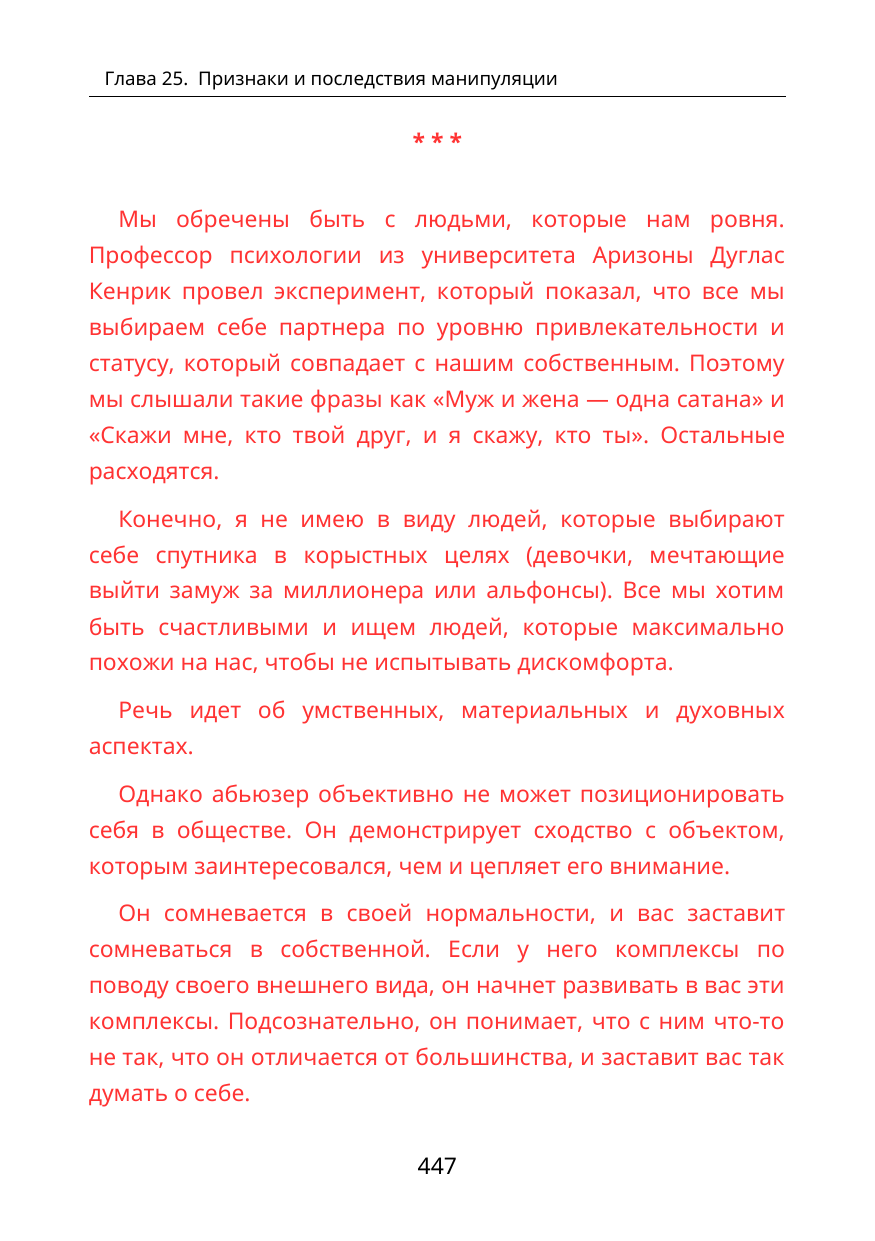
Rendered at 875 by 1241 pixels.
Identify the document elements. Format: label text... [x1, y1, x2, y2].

text Речь идет об умственных, материальных и духовных аспектах. [88, 694, 786, 761]
text Мы обречены быть с людьми, которые нам ровня. Профессор психологии из университета Аризоны Дуглас Кенрик провел эксперимент, который показал, что все мы выбираем себе партнера по уровню привлекательности и статусу, который совпадает с нашим собственным. Поэтому мы слышали такие фразы как «Муж и жена — одна сатана» и «Скажи мне, кто твой друг, и я скажу, кто ты». Остальные расходятся. [88, 203, 786, 486]
text Однако абьюзер объективно не может позиционировать себя в обществе. Он демонстрирует сходство с объектом, которым заинтересовался, чем и цепляет его внимание. [88, 778, 786, 881]
text Конечно, я не имею в виду людей, которые выбирают себе спутника в корыстных целях (девочки, мечтающие выйти замуж за миллионера или альфонсы). Все мы хотим быть счастливыми и ищем людей, которые максимально похожи на нас, чтобы не испытывать дискомфорта. [88, 503, 786, 678]
text Он сомневается в своей нормальности, и вас заставит сомневаться в собственной. Если у него комплексы по поводу своего внешнего вида, он начнет развивать в вас эти комплексы. Подсознательно, он понимает, что с ним что-то не так, что он отличается от большинства, и заставит вас так думать о себе. [88, 897, 786, 1108]
subtitle * * * [88, 126, 786, 157]
